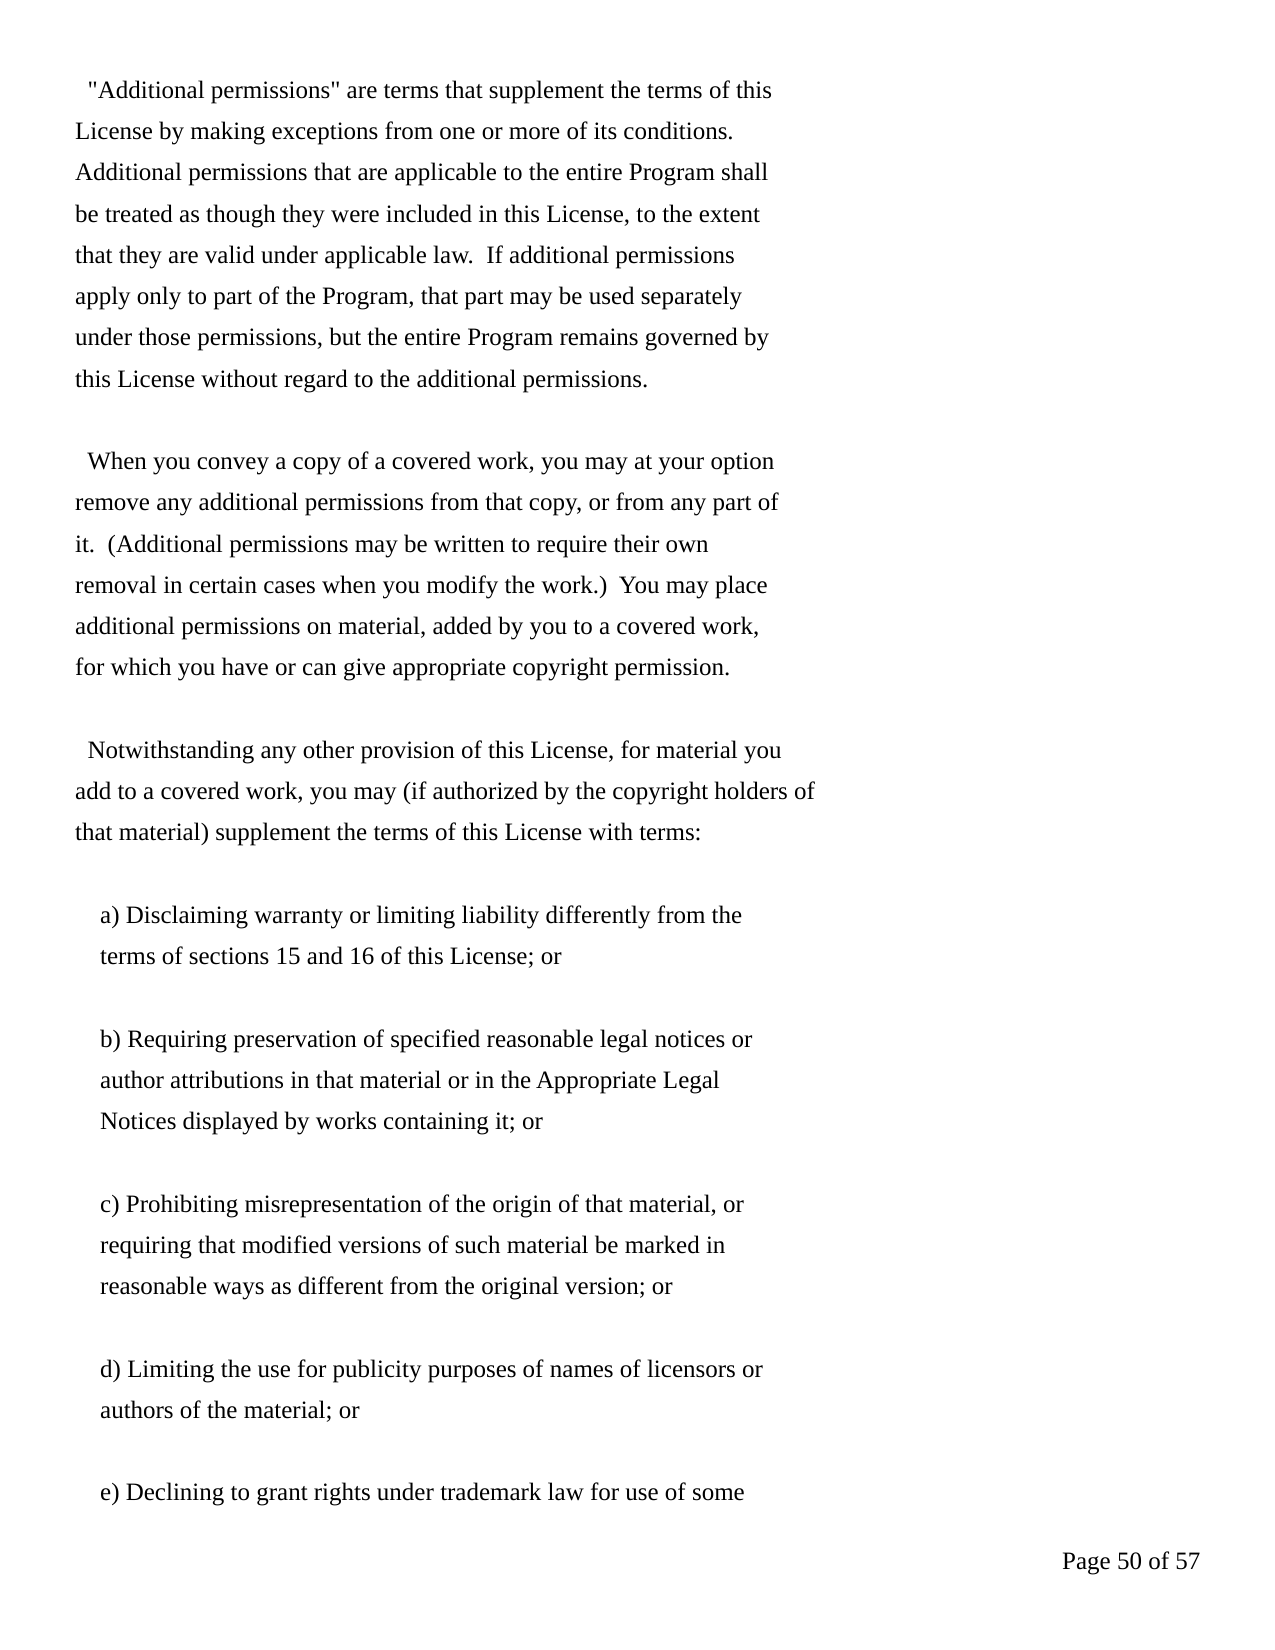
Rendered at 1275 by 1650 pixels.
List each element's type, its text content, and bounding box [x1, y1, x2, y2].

text remove any additional permissions from that copy, or from any part of [75, 487, 1200, 516]
text authors of the material; or [75, 1395, 1200, 1424]
text it. (Additional permissions may be written to require their own [75, 529, 1200, 557]
text Notwithstanding any other provision of this License, for material you [75, 735, 1200, 764]
text for which you have or can give appropriate copyright permission. [75, 652, 1200, 681]
text d) Limiting the use for publicity purposes of names of licensors or [75, 1354, 1200, 1382]
text that material) supplement the terms of this License with terms: [75, 817, 1200, 846]
text be treated as though they were included in this License, to the extent [75, 199, 1200, 227]
text When you convey a copy of a covered work, you may at your option [75, 446, 1200, 475]
text additional permissions on material, added by you to a covered work, [75, 611, 1200, 640]
text Additional permissions that are applicable to the entire Program shall [75, 157, 1200, 186]
text License by making exceptions from one or more of its conditions. [75, 116, 1200, 145]
text Notices displayed by works containing it; or [75, 1106, 1200, 1135]
text add to a covered work, you may (if authorized by the copyright holders of [75, 776, 1200, 805]
text c) Prohibiting misrepresentation of the origin of that material, or [75, 1189, 1200, 1217]
text apply only to part of the Program, that part may be used separately [75, 281, 1200, 310]
text under those permissions, but the entire Program remains governed by [75, 322, 1200, 351]
text "Additional permissions" are terms that supplement the terms of this [75, 75, 1200, 104]
text author attributions in that material or in the Appropriate Legal [75, 1065, 1200, 1094]
text a) Disclaiming warranty or limiting liability differently from the [75, 900, 1200, 929]
text reasonable ways as different from the original version; or [75, 1271, 1200, 1300]
text requiring that modified versions of such material be marked in [75, 1230, 1200, 1259]
text removal in certain cases when you modify the work.) You may place [75, 570, 1200, 599]
text terms of sections 15 and 16 of this License; or [75, 941, 1200, 970]
text that they are valid under applicable law. If additional permissions [75, 240, 1200, 269]
text b) Requiring preservation of specified reasonable legal notices or [75, 1024, 1200, 1052]
text this License without regard to the additional permissions. [75, 364, 1200, 392]
text e) Declining to grant rights under trademark law for use of some [75, 1477, 1200, 1506]
